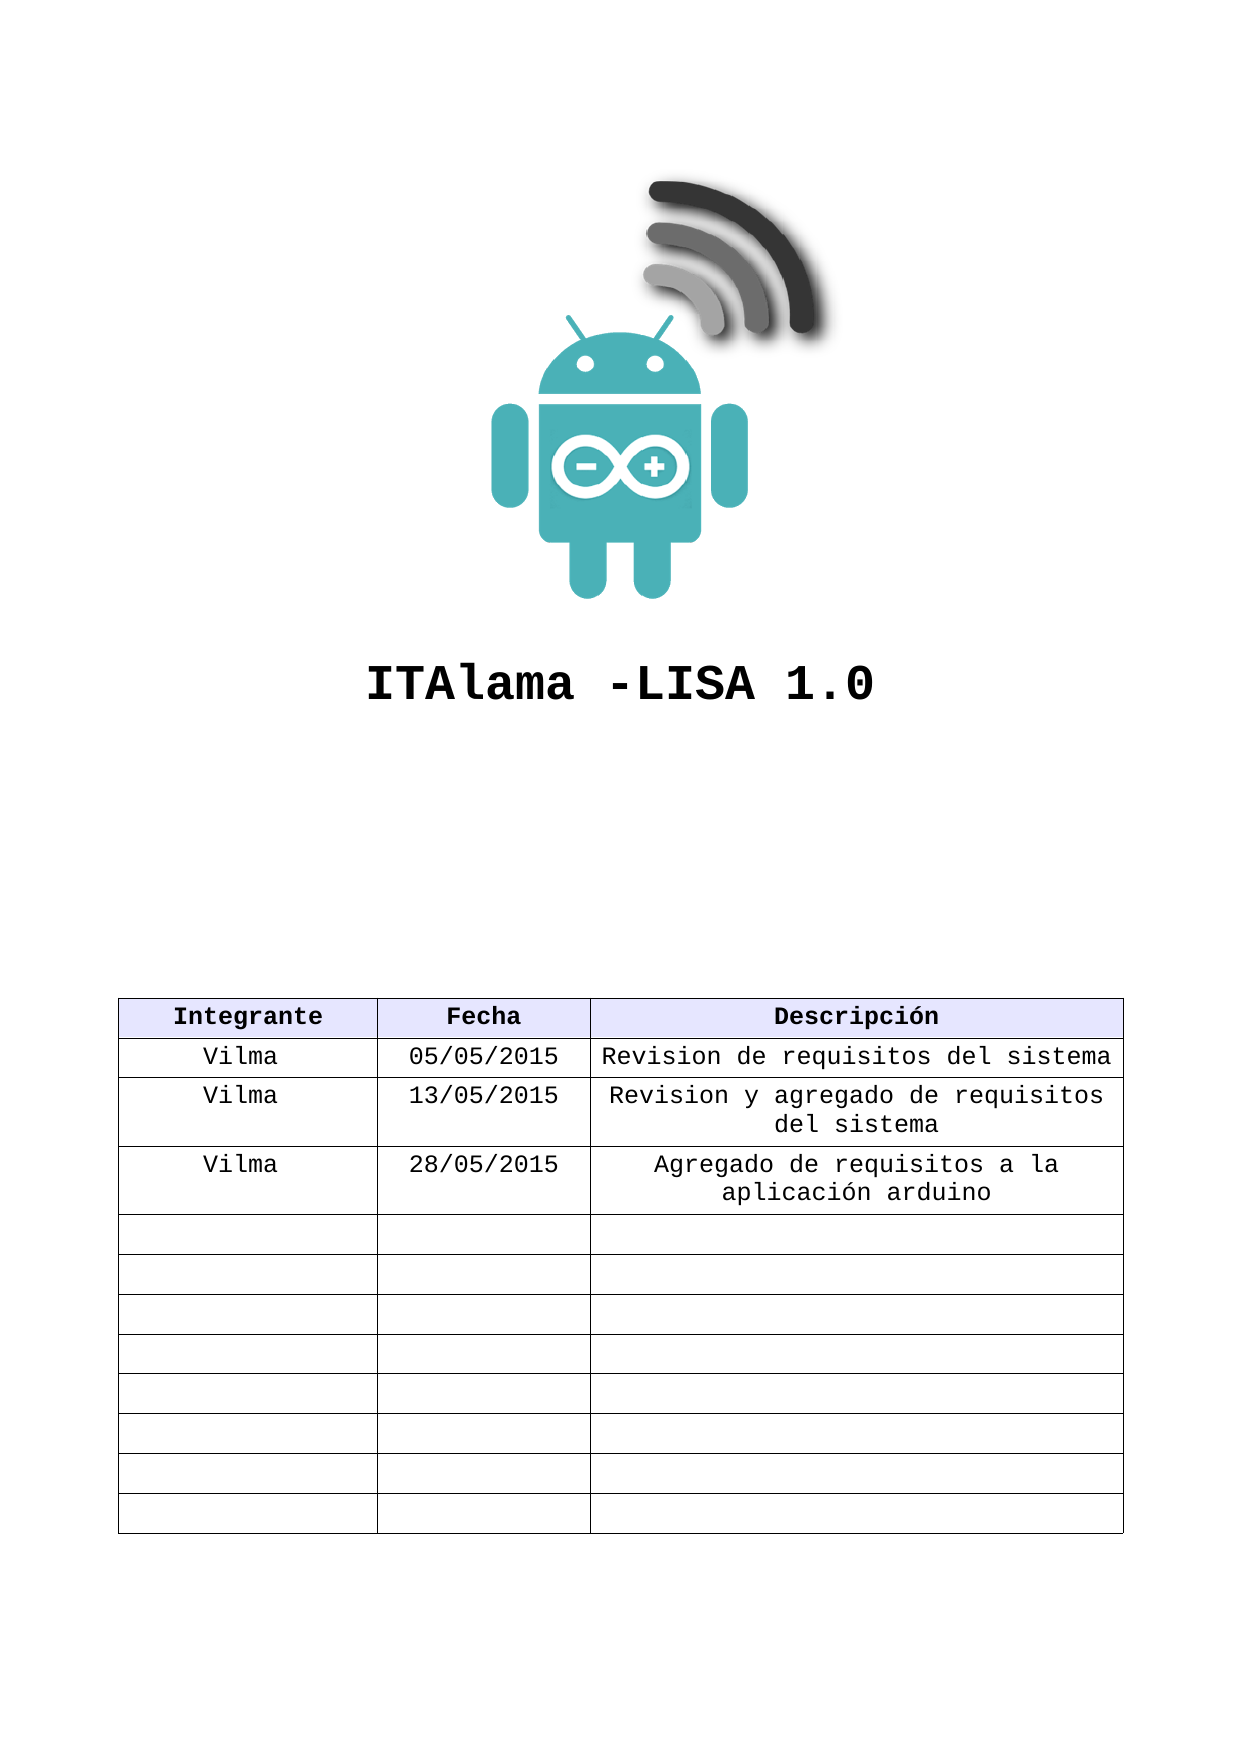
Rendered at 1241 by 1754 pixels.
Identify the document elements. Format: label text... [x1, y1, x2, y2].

table_cell [119, 1374, 377, 1413]
table_header Descripción [591, 999, 1123, 1037]
table_cell [119, 1255, 377, 1293]
table_cell [119, 1414, 377, 1453]
table_cell [378, 1414, 590, 1453]
table_cell Vilma [119, 1039, 377, 1077]
picture [467, 143, 869, 601]
table_header Integrante [119, 999, 377, 1037]
table_cell [378, 1335, 590, 1373]
table_cell [119, 1454, 377, 1493]
table_cell [378, 1255, 590, 1293]
table_cell Vilma [119, 1078, 377, 1146]
table_header Fecha [378, 999, 590, 1037]
table_cell [378, 1374, 590, 1413]
table_cell [591, 1215, 1123, 1254]
table_cell [591, 1494, 1123, 1533]
table_cell [591, 1335, 1123, 1373]
table_cell [591, 1295, 1123, 1333]
table_cell [591, 1414, 1123, 1453]
table_cell 05/05/2015 [378, 1039, 590, 1077]
table_cell 13/05/2015 [378, 1078, 590, 1146]
table_cell [378, 1215, 590, 1254]
table_cell [119, 1215, 377, 1254]
table_cell [119, 1494, 377, 1533]
table_cell [119, 1295, 377, 1333]
table_cell [378, 1494, 590, 1533]
table_cell 28/05/2015 [378, 1147, 590, 1214]
table_cell Vilma [119, 1147, 377, 1214]
table_cell [591, 1454, 1123, 1493]
table_cell [591, 1374, 1123, 1413]
table_cell [378, 1454, 590, 1493]
text ITAlama -LISA 1.0 [118, 657, 1122, 714]
table_cell Agregado de requisitos a la aplicación arduino [591, 1147, 1123, 1214]
table_cell Revision de requisitos del sistema [591, 1039, 1123, 1077]
table_cell [119, 1335, 377, 1373]
table_cell [591, 1255, 1123, 1293]
table_cell [378, 1295, 590, 1333]
table_cell Revision y agregado de requisitos del sistema [591, 1078, 1123, 1146]
